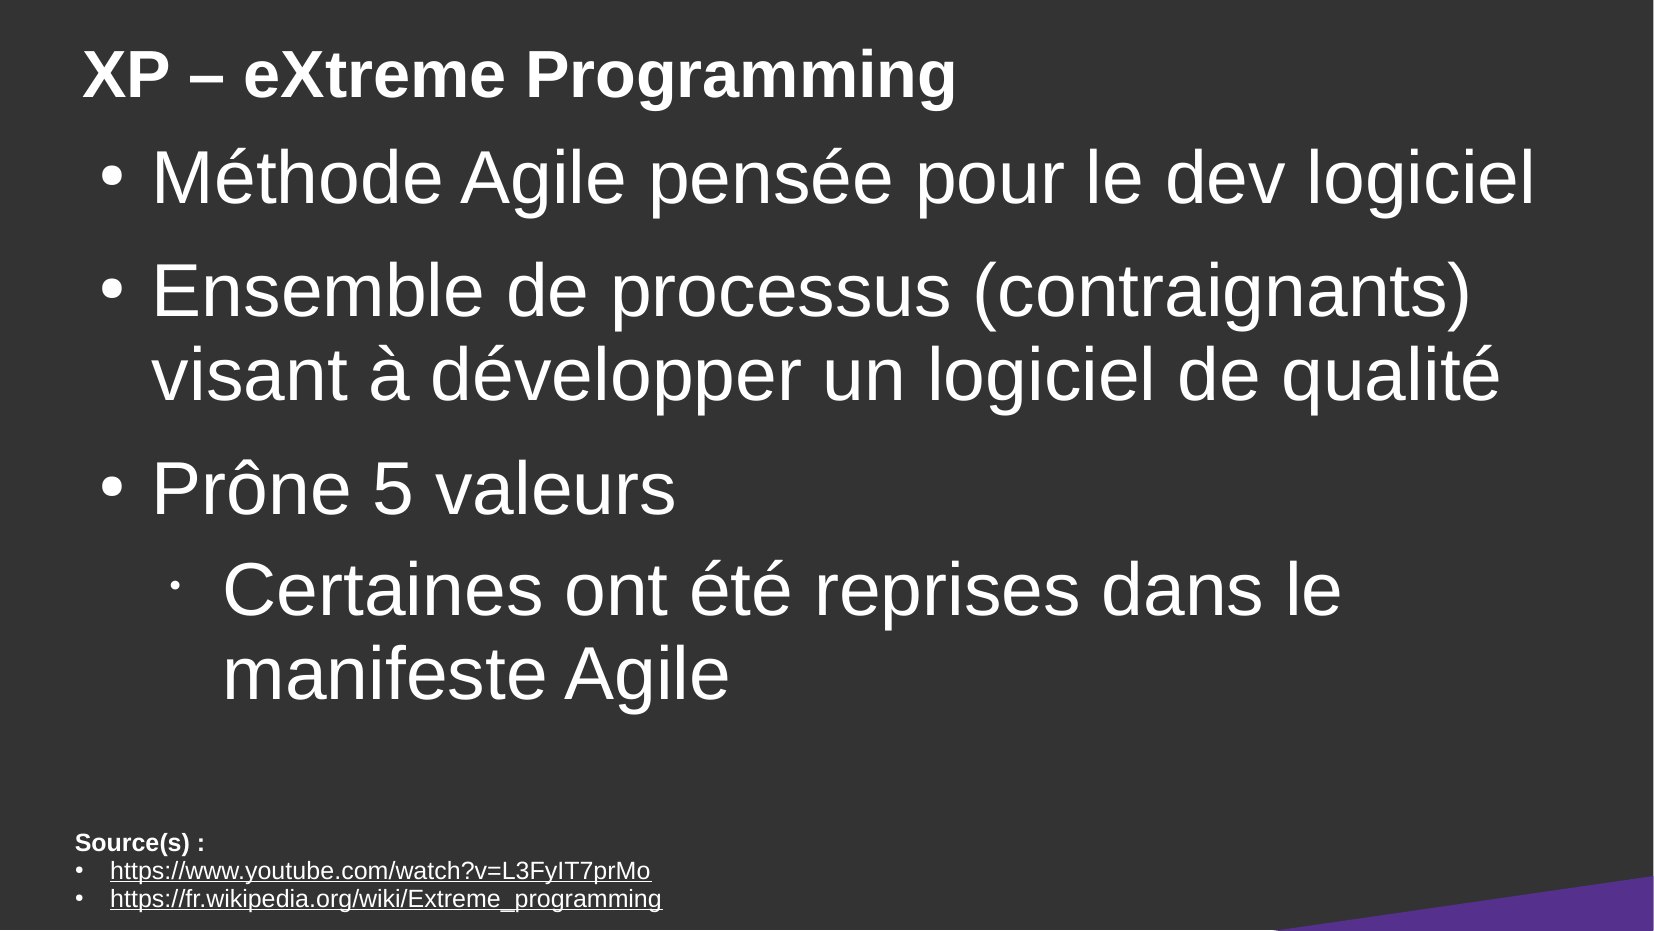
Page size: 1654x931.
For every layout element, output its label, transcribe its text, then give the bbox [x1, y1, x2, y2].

text_box Source(s) : https://www.youtube.com/watch?v=L3FyIT7prMo https://fr.wikipedia.org/wiki/Extreme_programming [60, 821, 1546, 921]
text_box [1272, 875, 1654, 931]
title XP – eXtreme Programming [82, 37, 1571, 122]
list Méthode Agile pensée pour le dev logiciel Ensemble de processus (contraignants) visant à développer un logiciel de qualité Prône 5 valeurs Certaines ont été reprises dans le manifeste Agile [80, 135, 1620, 777]
